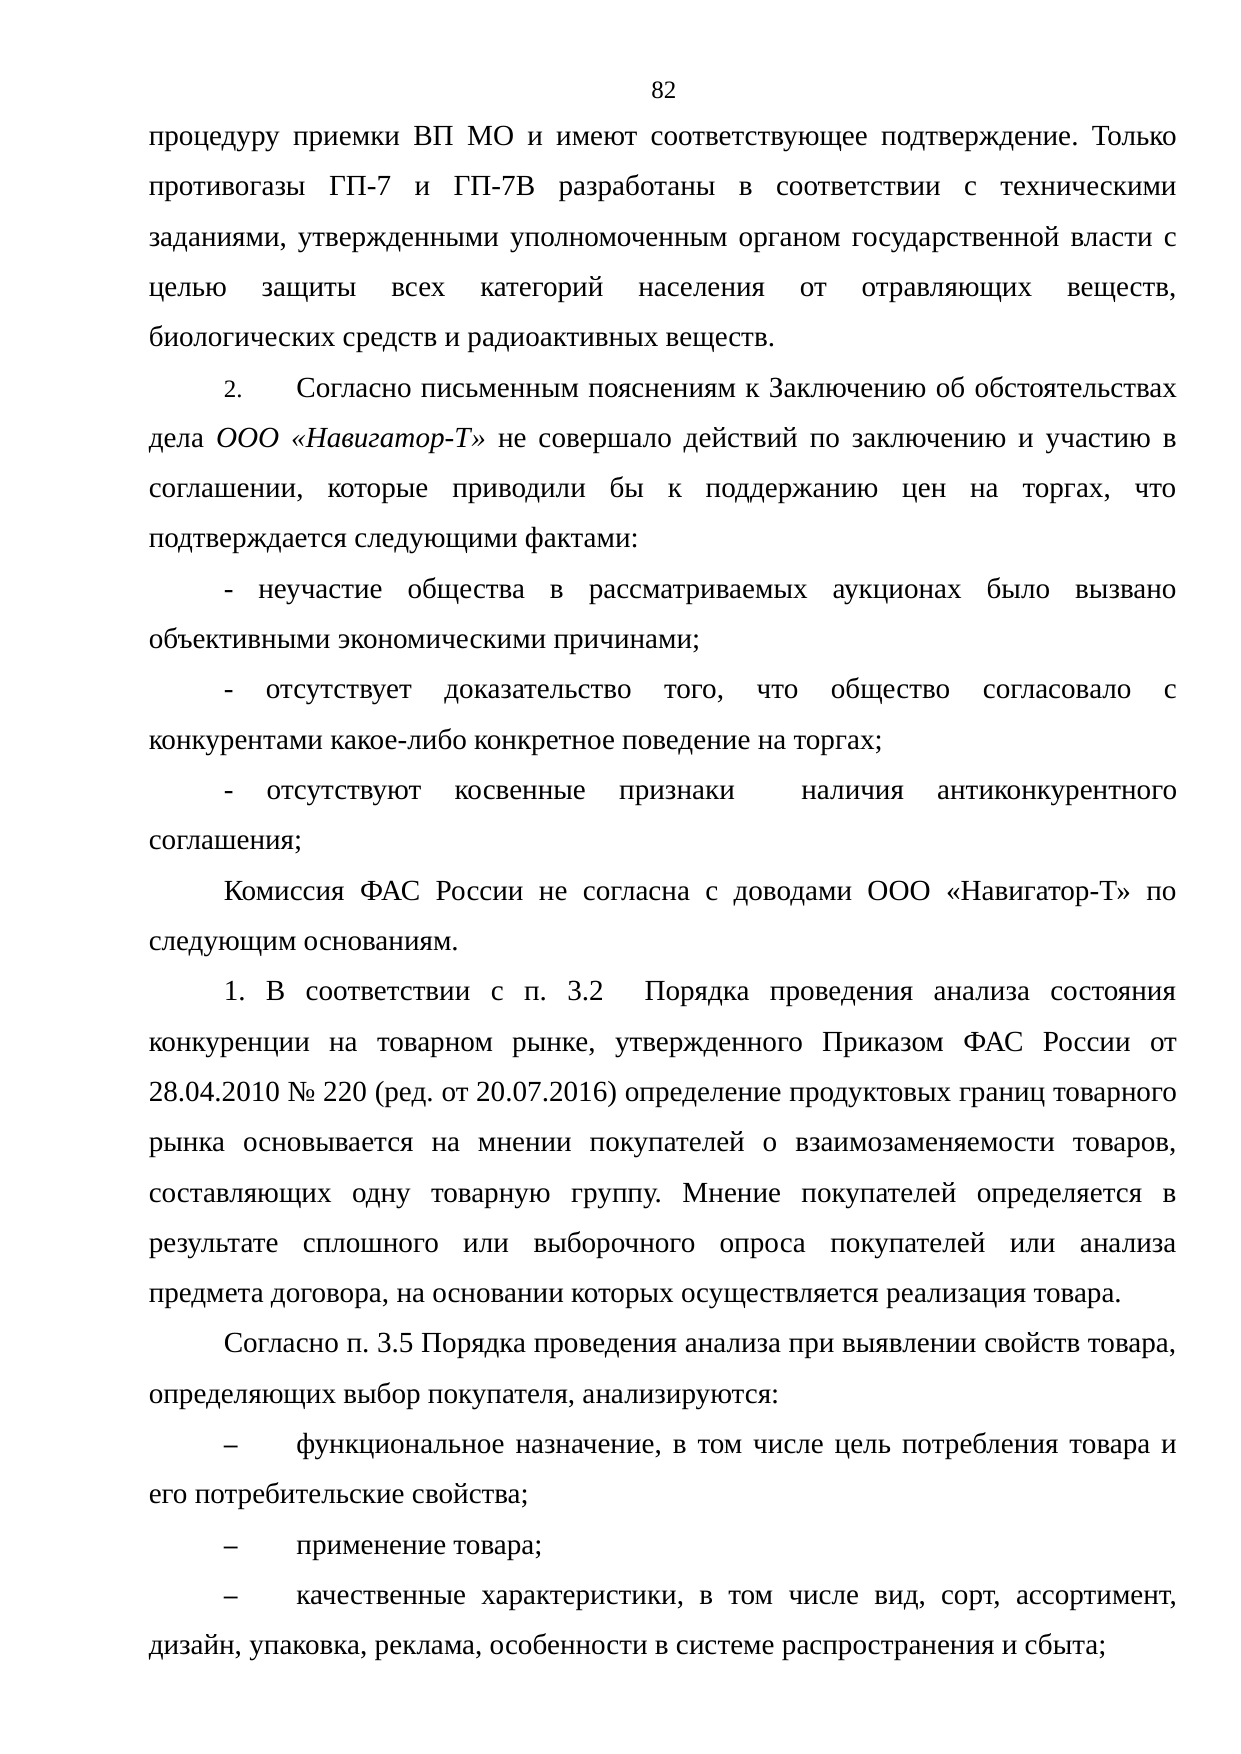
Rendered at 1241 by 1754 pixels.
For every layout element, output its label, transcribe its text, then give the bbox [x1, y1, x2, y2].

list применение товара; [148, 1527, 1177, 1560]
list качественные характеристики, в том числе вид, сорт, ассортимент, дизайн, упаковка, реклама, особенности в системе распространения и сбыта; [148, 1577, 1177, 1661]
text - неучастие общества в рассматриваемых аукционах было вызвано объективными экономическими причинами; [148, 571, 1177, 655]
text процедуру приемки ВП МО и имеют соответствующее подтверждение. Только противогазы ГП-7 и ГП-7В разработаны в соответствии с техническими заданиями, утвержденными уполномоченным органом государственной власти с целью защиты всех категорий населения от отравляющих веществ, биологических средств и радиоактивных веществ. [148, 118, 1177, 353]
list Согласно письменным пояснениям к Заключению об обстоятельствах дела ООО «Навигатор-Т» не совершало действий по заключению и участию в соглашении, которые приводили бы к поддержанию цен на торгах, что подтверждается следующими фактами: [148, 370, 1177, 554]
text 1. В соответствии с п. 3.2 Порядка проведения анализа состояния конкуренции на товарном рынке, утвержденного Приказом ФАС России от 28.04.2010 № 220 (ред. от 20.07.2016) определение продуктовых границ товарного рынка основывается на мнении покупателей о взаимозаменяемости товаров, составляющих одну товарную группу. Мнение покупателей определяется в результате сплошного или выборочного опроса покупателей или анализа предмета договора, на основании которых осуществляется реализация товара. [148, 973, 1177, 1309]
text - отсутствуют косвенные признаки наличия антиконкурентного соглашения; [148, 772, 1177, 856]
text Комиссия ФАС России не согласна с доводами ООО «Навигатор-Т» по следующим основаниям. [148, 873, 1177, 957]
text - отсутствует доказательство того, что общество согласовало с конкурентами какое-либо конкретное поведение на торгах; [148, 672, 1177, 755]
text Согласно п. 3.5 Порядка проведения анализа при выявлении свойств товара, определяющих выбор покупателя, анализируются: [148, 1326, 1177, 1409]
list функциональное назначение, в том числе цель потребления товара и его потребительские свойства; [148, 1426, 1177, 1510]
